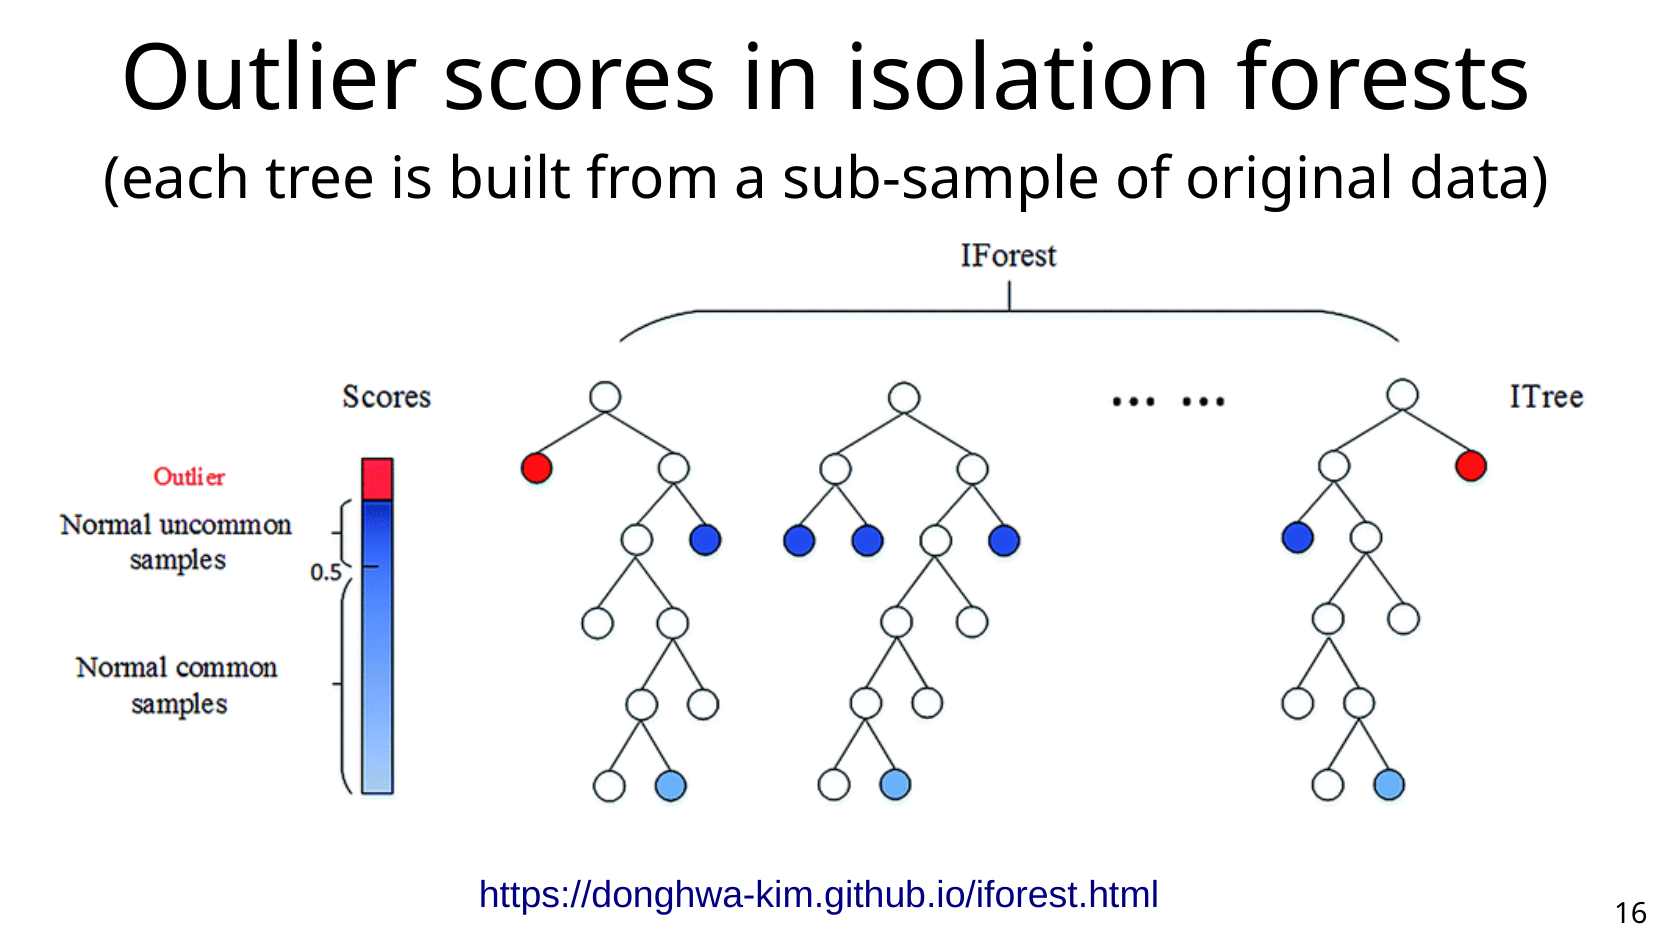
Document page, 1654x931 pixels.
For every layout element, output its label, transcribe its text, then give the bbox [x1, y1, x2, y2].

title Outlier scores in isolation forests (each tree is built from a sub-sample of original data) [82, 1, 1571, 226]
picture [55, 239, 1589, 816]
text_box https://donghwa-kim.github.io/iforest.html [464, 866, 1175, 924]
